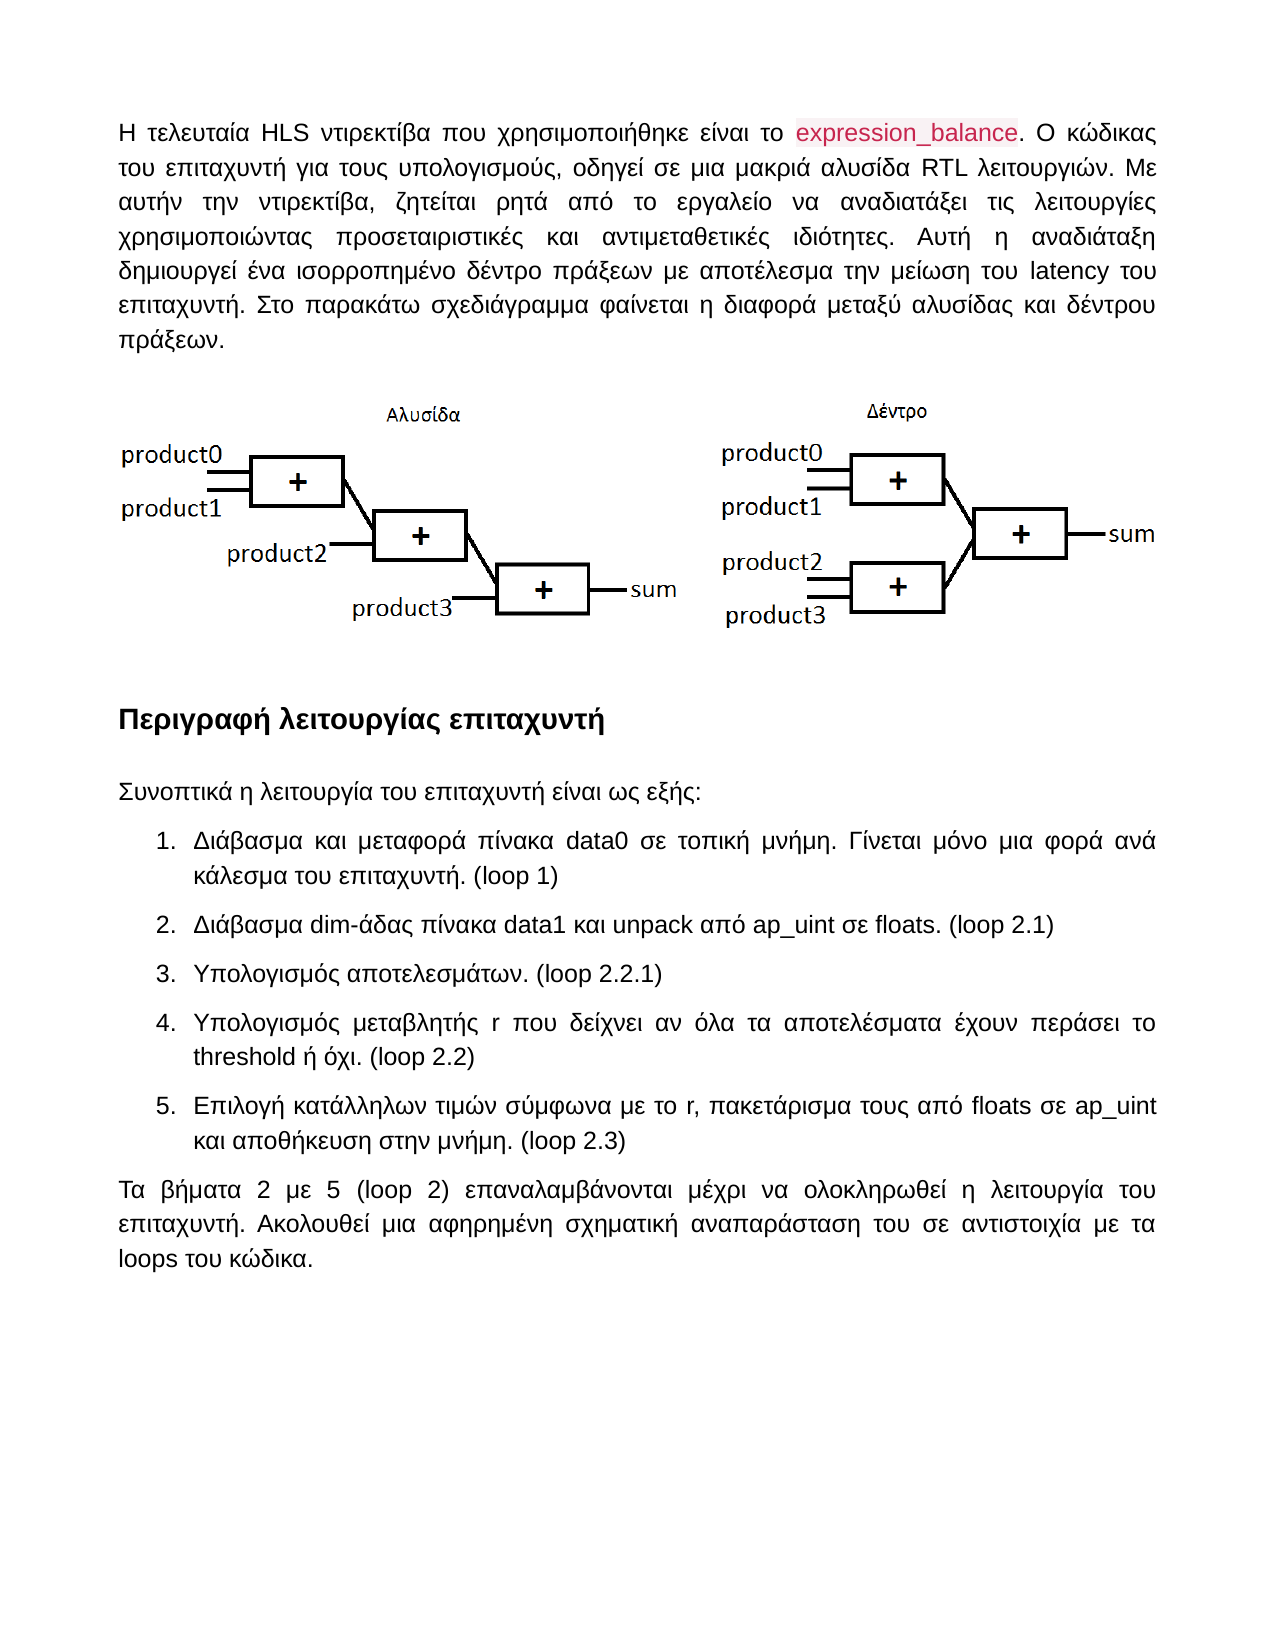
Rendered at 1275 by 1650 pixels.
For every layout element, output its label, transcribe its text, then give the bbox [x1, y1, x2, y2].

text Τα βήματα 2 με 5 (loop 2) επαναλαμβάνονται μέχρι να ολοκληρωθεί η λειτουργία του επιταχυντή. Ακολουθεί μια αφηρημένη σχηματική αναπαράσταση του σε αντιστοιχία με τα loops του κώδικα. [118, 1175, 1157, 1273]
list Διάβασμα dim-άδας πίνακα data1 και unpack από ap_uint σε floats. (loop 2.1) [156, 910, 1157, 938]
text Η τελευταία HLS ντιρεκτίβα που χρησιμοποιήθηκε είναι το expression_balance. Ο κώδικας του επιταχυντή για τους υπολογισμούς, οδηγεί σε μια μακριά αλυσίδα RTL λειτουργιών. Με αυτήν την ντιρεκτίβα, ζητείται ρητά από το εργαλείο να αναδιατάξει τις λειτουργίες χρησιμοποιώντας προσεταιριστικές και αντιμεταθετικές ιδιότητες. Αυτή η αναδιάταξη δημιουργεί ένα ισορροπημένο δέντρο πράξεων με αποτέλεσμα την μείωση του latency του επιταχυντή. Στο παρακάτω σχεδιάγραμμα φαίνεται η διαφορά μεταξύ αλυσίδας και δέντρου πράξεων. [118, 118, 1157, 354]
list Διάβασμα και μεταφορά πίνακα data0 σε τοπική μνήμη. Γίνεται μόνο μια φορά ανά κάλεσμα του επιταχυντή. (loop 1) [156, 826, 1157, 889]
list Υπολογισμός μεταβλητής r που δείχνει αν όλα τα αποτελέσματα έχουν περάσει το threshold ή όχι. (loop 2.2) [156, 1008, 1157, 1071]
list Υπολογισμός αποτελεσμάτων. (loop 2.2.1) [156, 959, 1157, 987]
picture [118, 403, 1157, 642]
subtitle Περιγραφή λειτουργίας επιταχυντή [118, 702, 1157, 736]
list Επιλογή κατάλληλων τιμών σύμφωνα με το r, πακετάρισμα τους από floats σε ap_uint και αποθήκευση στην μνήμη. (loop 2.3) [156, 1091, 1157, 1154]
text Συνοπτικά η λειτουργία του επιταχυντή είναι ως εξής: [118, 777, 1157, 806]
